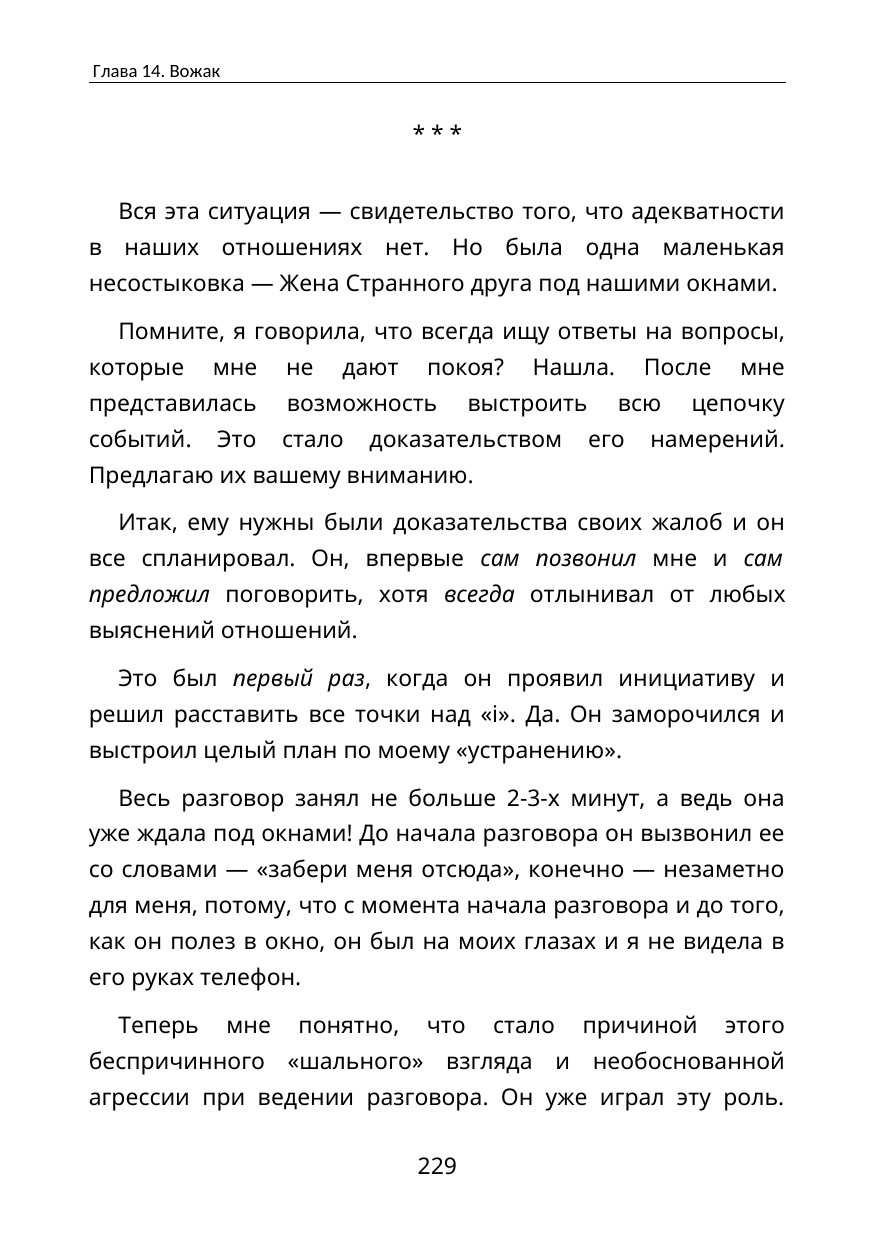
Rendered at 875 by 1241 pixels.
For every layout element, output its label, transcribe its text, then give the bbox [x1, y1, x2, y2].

text Вся эта ситуация — свидетельство того, что адекватности в наших отношениях нет. Но была одна маленькая несостыковка — Жена Странного друга под нашими окнами. [88, 195, 786, 298]
text Весь разговор занял не больше 2-3-х минут, а ведь она уже ждала под окнами! До начала разговора он вызвонил ее со словами — «забери меня отсюда», конечно — незаметно для меня, потому, что с момента начала разговора и до того, как он полез в окно, он был на моих глазах и я не видела в его руках телефон. [88, 781, 786, 992]
text Итак, ему нужны были доказательства своих жалоб и он все спланировал. Он, впервые сам позвонил мне и сам предложил поговорить, хотя всегда отлынивал от любых выяснений отношений. [88, 506, 786, 645]
text Помните, я говорила, что всегда ищу ответы на вопросы, которые мне не дают покоя? Нашла. После мне представилась возможность выстроить всю цепочку событий. Это стало доказательством его намерений. Предлагаю их вашему вниманию. [88, 315, 786, 490]
subtitle * * * [88, 118, 786, 149]
text Это был первый раз, когда он проявил инициативу и решил расставить все точки над «i». Да. Он заморочился и выстроил целый план по моему «устранению». [88, 662, 786, 765]
text Теперь мне понятно, что стало причиной этого беспричинного «шального» взгляда и необоснованной агрессии при ведении разговора. Он уже играл эту роль. [88, 1009, 786, 1112]
